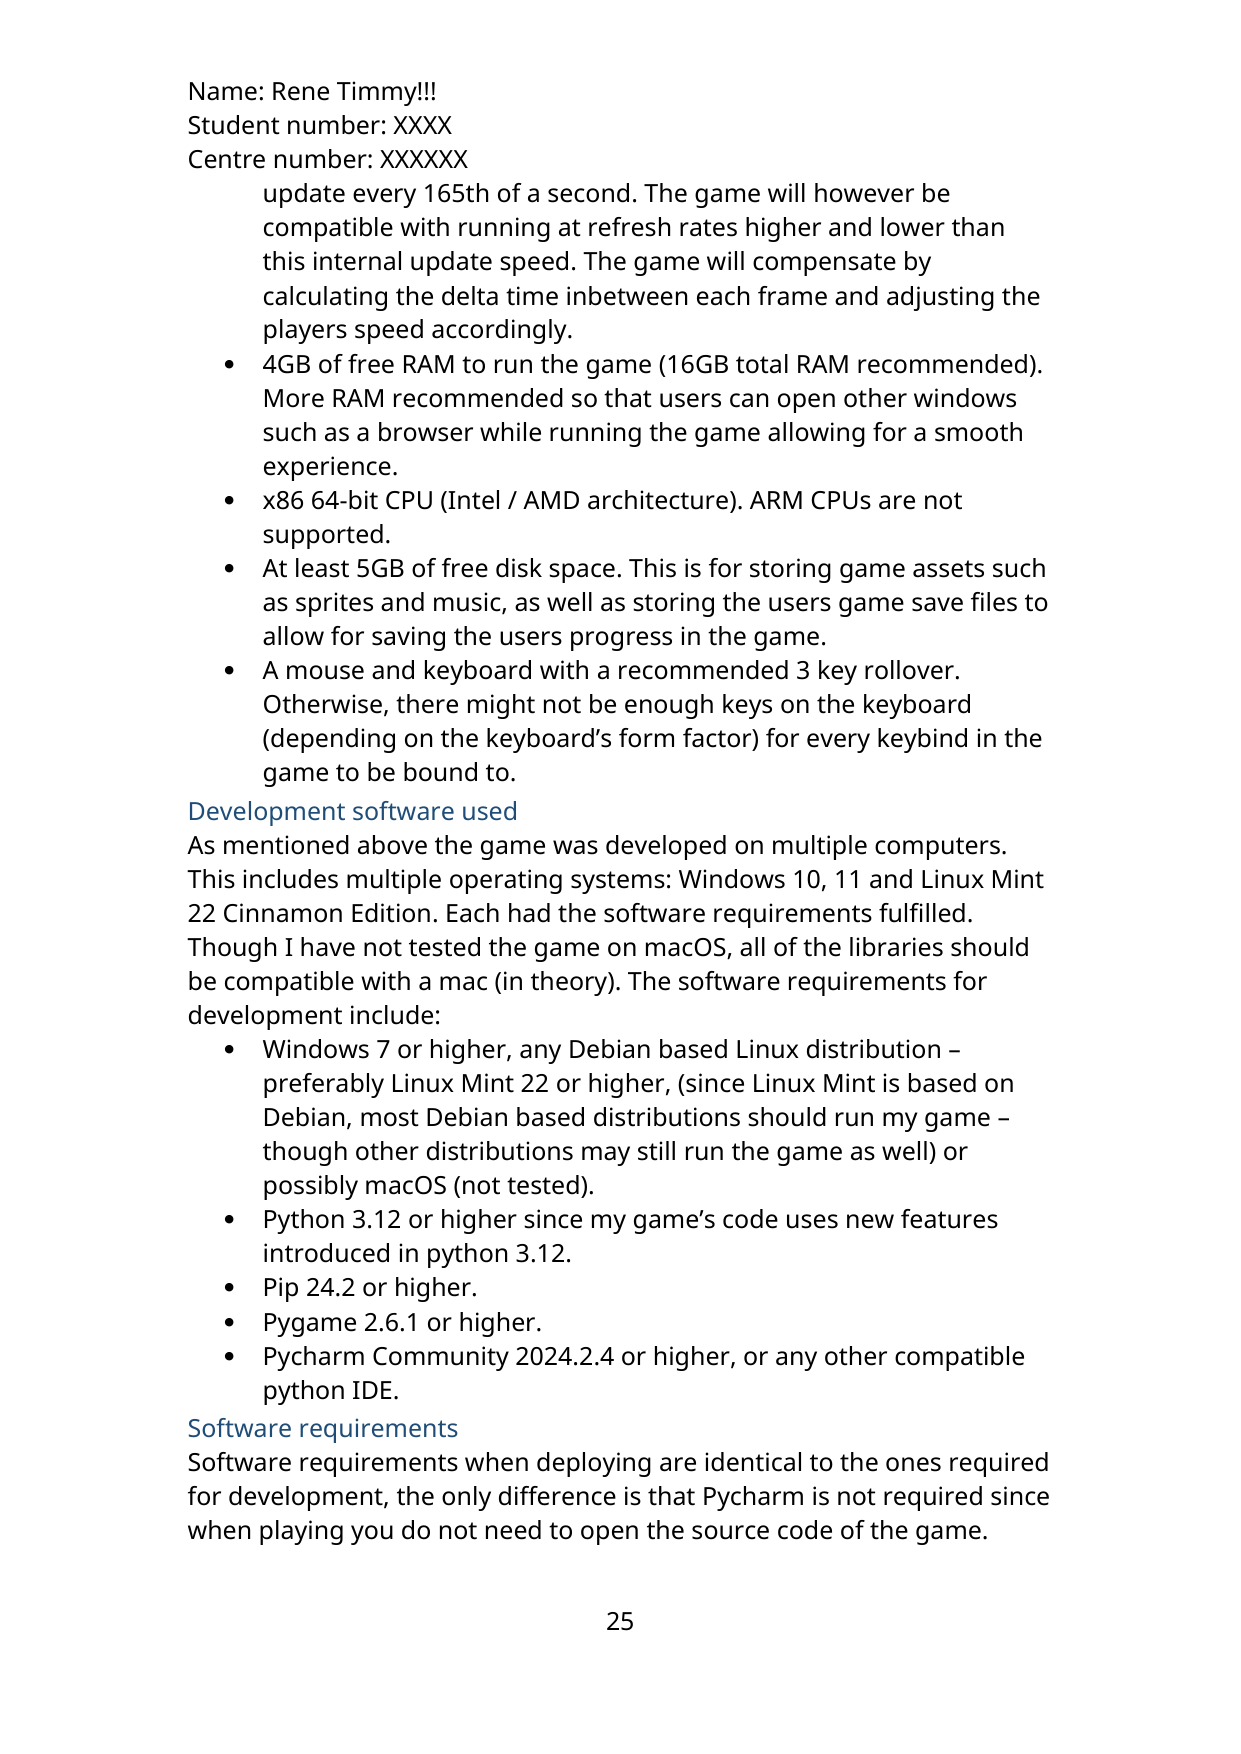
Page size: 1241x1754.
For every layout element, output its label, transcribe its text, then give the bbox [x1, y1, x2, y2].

list A mouse and keyboard with a recommended 3 key rollover. Otherwise, there might not be enough keys on the keyboard (depending on the keyboard’s form factor) for every keybind in the game to be bound to. [225, 653, 1053, 789]
list Windows 7 or higher, any Debian based Linux distribution – preferably Linux Mint 22 or higher, (since Linux Mint is based on Debian, most Debian based distributions should run my game – though other distributions may still run the game as well) or possibly macOS (not tested). [225, 1032, 1053, 1202]
list update every 165th of a second. The game will however be compatible with running at refresh rates higher and lower than this internal update speed. The game will compensate by calculating the delta time inbetween each frame and adjusting the players speed accordingly. [225, 176, 1053, 346]
list At least 5GB of free disk space. This is for storing game assets such as sprites and music, as well as storing the users game save files to allow for saving the users progress in the game. [225, 551, 1053, 653]
text As mentioned above the game was developed on multiple computers. This includes multiple operating systems: Windows 10, 11 and Linux Mint 22 Cinnamon Edition. Each had the software requirements fulfilled. Though I have not tested the game on macOS, all of the libraries should be compatible with a mac (in theory). The software requirements for development include: [187, 827, 1053, 1032]
list x86 64-bit CPU (Intel / AMD architecture). ARM CPUs are not supported. [225, 482, 1053, 551]
subtitle Development software used [187, 793, 1053, 827]
list Python 3.12 or higher since my game’s code uses new features introduced in python 3.12. [225, 1202, 1053, 1270]
list Pygame 2.6.1 or higher. [225, 1304, 1053, 1338]
list 4GB of free RAM to run the game (16GB total RAM recommended). More RAM recommended so that users can open other windows such as a browser while running the game allowing for a smooth experience. [225, 346, 1053, 482]
subtitle Software requirements [187, 1411, 1053, 1444]
list Pip 24.2 or higher. [225, 1270, 1053, 1304]
text Software requirements when deploying are identical to the ones required for development, the only difference is that Pycharm is not required since when playing you do not need to open the source code of the game. [187, 1444, 1053, 1547]
list Pycharm Community 2024.2.4 or higher, or any other compatible python IDE. [225, 1338, 1053, 1406]
